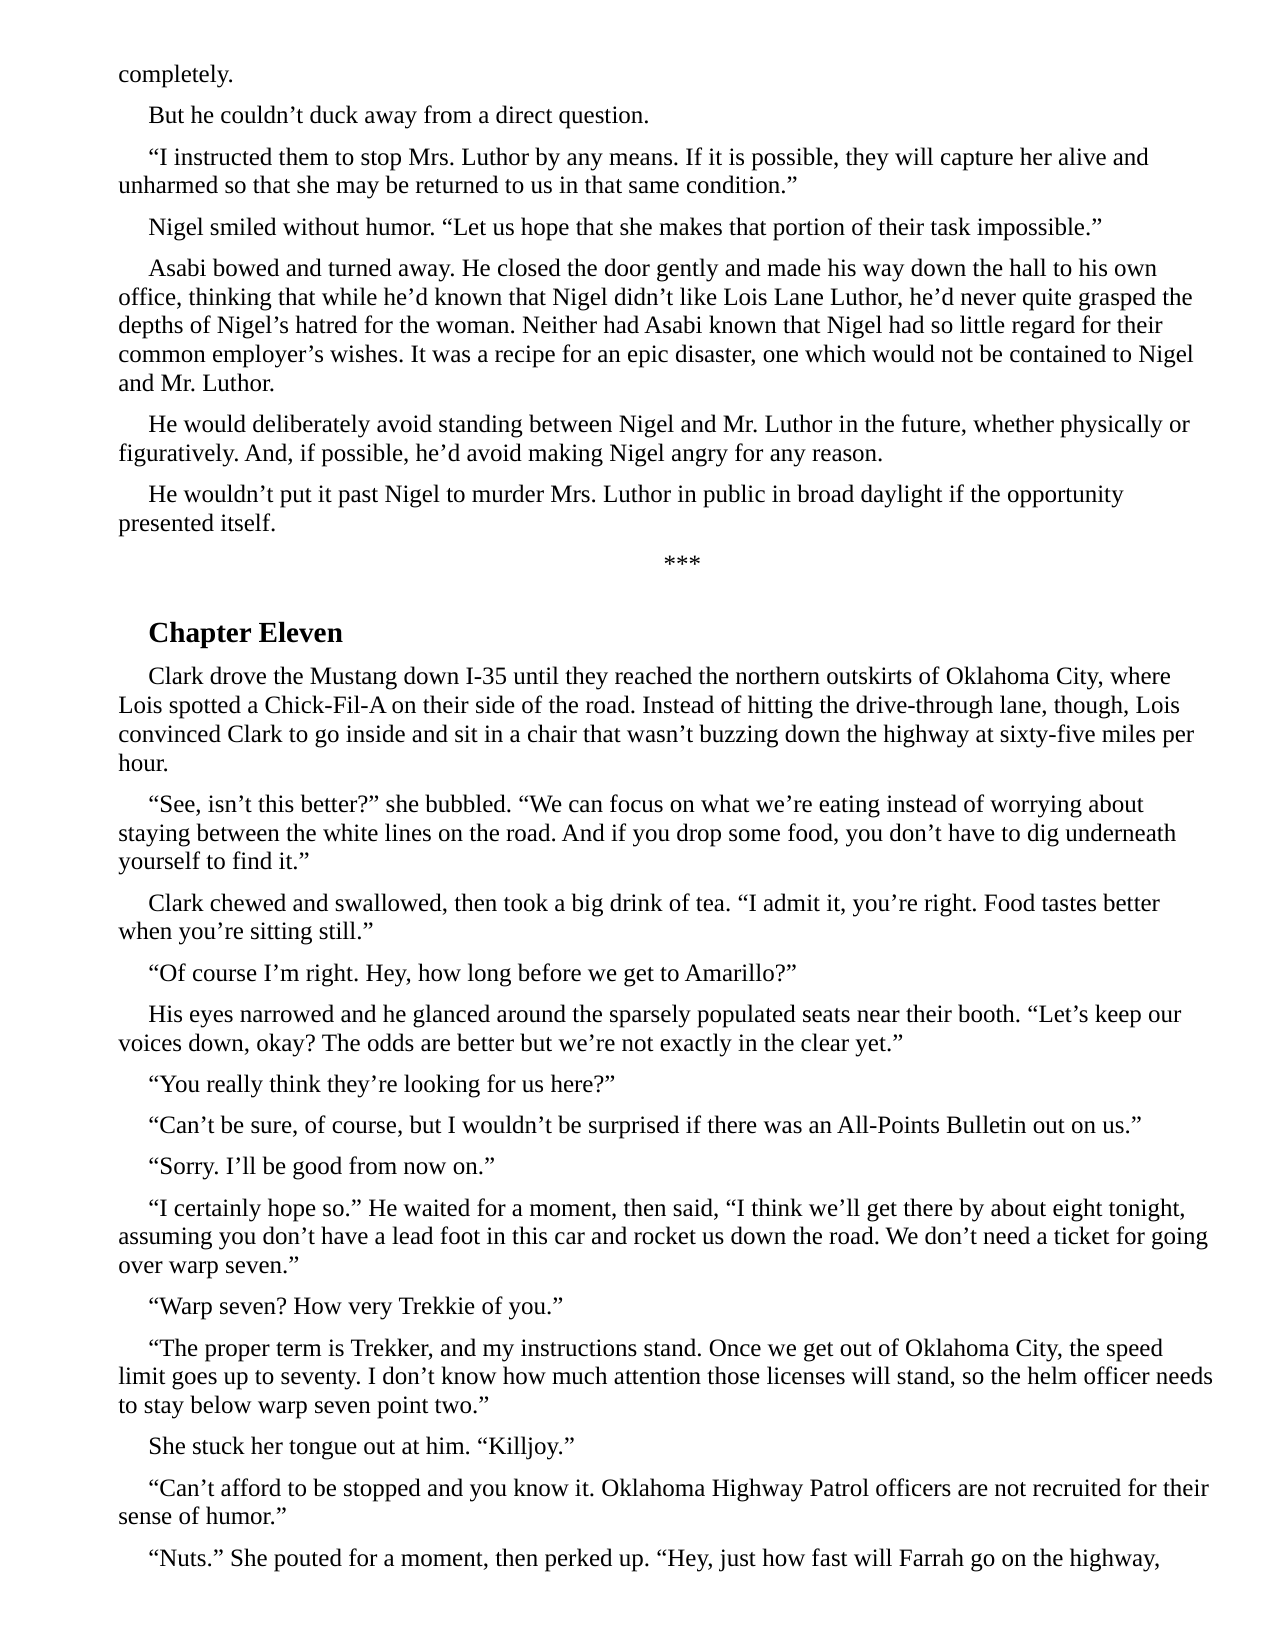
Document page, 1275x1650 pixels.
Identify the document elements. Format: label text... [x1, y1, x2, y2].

text “You really think they’re looking for us here?” [118, 1069, 1216, 1098]
text He wouldn’t put it past Nigel to murder Mrs. Luthor in public in broad daylight if the opportunity presented itself. [118, 479, 1216, 537]
text She stuck her tongue out at him. “Killjoy.” [118, 1431, 1216, 1460]
text “Warp seven? How very Trekkie of you.” [118, 1291, 1216, 1320]
text “The proper term is Trekker, and my instructions stand. Once we get out of Oklahoma City, the speed limit goes up to seventy. I don’t know how much attention those licenses will stand, so the helm officer needs to stay below warp seven point two.” [118, 1333, 1216, 1419]
text “Can’t afford to be stopped and you know it. Oklahoma Highway Patrol officers are not recruited for their sense of humor.” [118, 1473, 1216, 1530]
text “Can’t be sure, of course, but I wouldn’t be surprised if there was an All-Points Bulletin out on us.” [118, 1110, 1216, 1139]
text *** [118, 549, 1216, 578]
text Nigel smiled without humor. “Let us hope that she makes that portion of their task impossible.” [118, 212, 1216, 240]
text Clark drove the Mustang down I-35 until they reached the northern outskirts of Oklahoma City, where Lois spotted a Chick-Fil-A on their side of the road. Instead of hitting the drive-through lane, though, Lois convinced Clark to go inside and sit in a chair that wasn’t buzzing down the highway at sixty-five miles per hour. [118, 661, 1216, 776]
text But he couldn’t duck away from a direct question. [118, 100, 1216, 129]
text Asabi bowed and turned away. He closed the door gently and made his way down the hall to his own office, thinking that while he’d known that Nigel didn’t like Lois Lane Luthor, he’d never quite grasped the depths of Nigel’s hatred for the woman. Neither had Asabi known that Nigel had so little regard for their common employer’s wishes. It was a recipe for an epic disaster, one which would not be contained to Nigel and Mr. Luthor. [118, 253, 1216, 397]
text “Sorry. I’ll be good from now on.” [118, 1151, 1216, 1180]
text “I instructed them to stop Mrs. Luthor by any means. If it is possible, they will capture her alive and unharmed so that she may be returned to us in that same condition.” [118, 142, 1216, 199]
text His eyes narrowed and he glanced around the sparsely populated seats near their booth. “Let’s keep our voices down, okay? The odds are better but we’re not exactly in the clear yet.” [118, 999, 1216, 1056]
text “See, isn’t this better?” she bubbled. “We can focus on what we’re eating instead of worrying about staying between the white lines on the road. And if you drop some food, you don’t have to dig underneath yourself to find it.” [118, 789, 1216, 875]
subtitle Chapter Eleven [118, 615, 1216, 649]
text “Nuts.” She pouted for a moment, then perked up. “Hey, just how fast will Farrah go on the highway, [118, 1543, 1216, 1571]
text “I certainly hope so.” He waited for a moment, then said, “I think we’ll get there by about eight tonight, assuming you don’t have a lead foot in this car and rocket us down the road. We don’t need a ticket for going over warp seven.” [118, 1193, 1216, 1279]
text completely. [118, 59, 1216, 88]
text Clark chewed and swallowed, then took a big drink of tea. “I admit it, you’re right. Food tastes better when you’re sitting still.” [118, 888, 1216, 945]
text He would deliberately avoid standing between Nigel and Mr. Luthor in the future, whether physically or figuratively. And, if possible, he’d avoid making Nigel angry for any reason. [118, 409, 1216, 467]
text “Of course I’m right. Hey, how long before we get to Amarillo?” [118, 958, 1216, 986]
